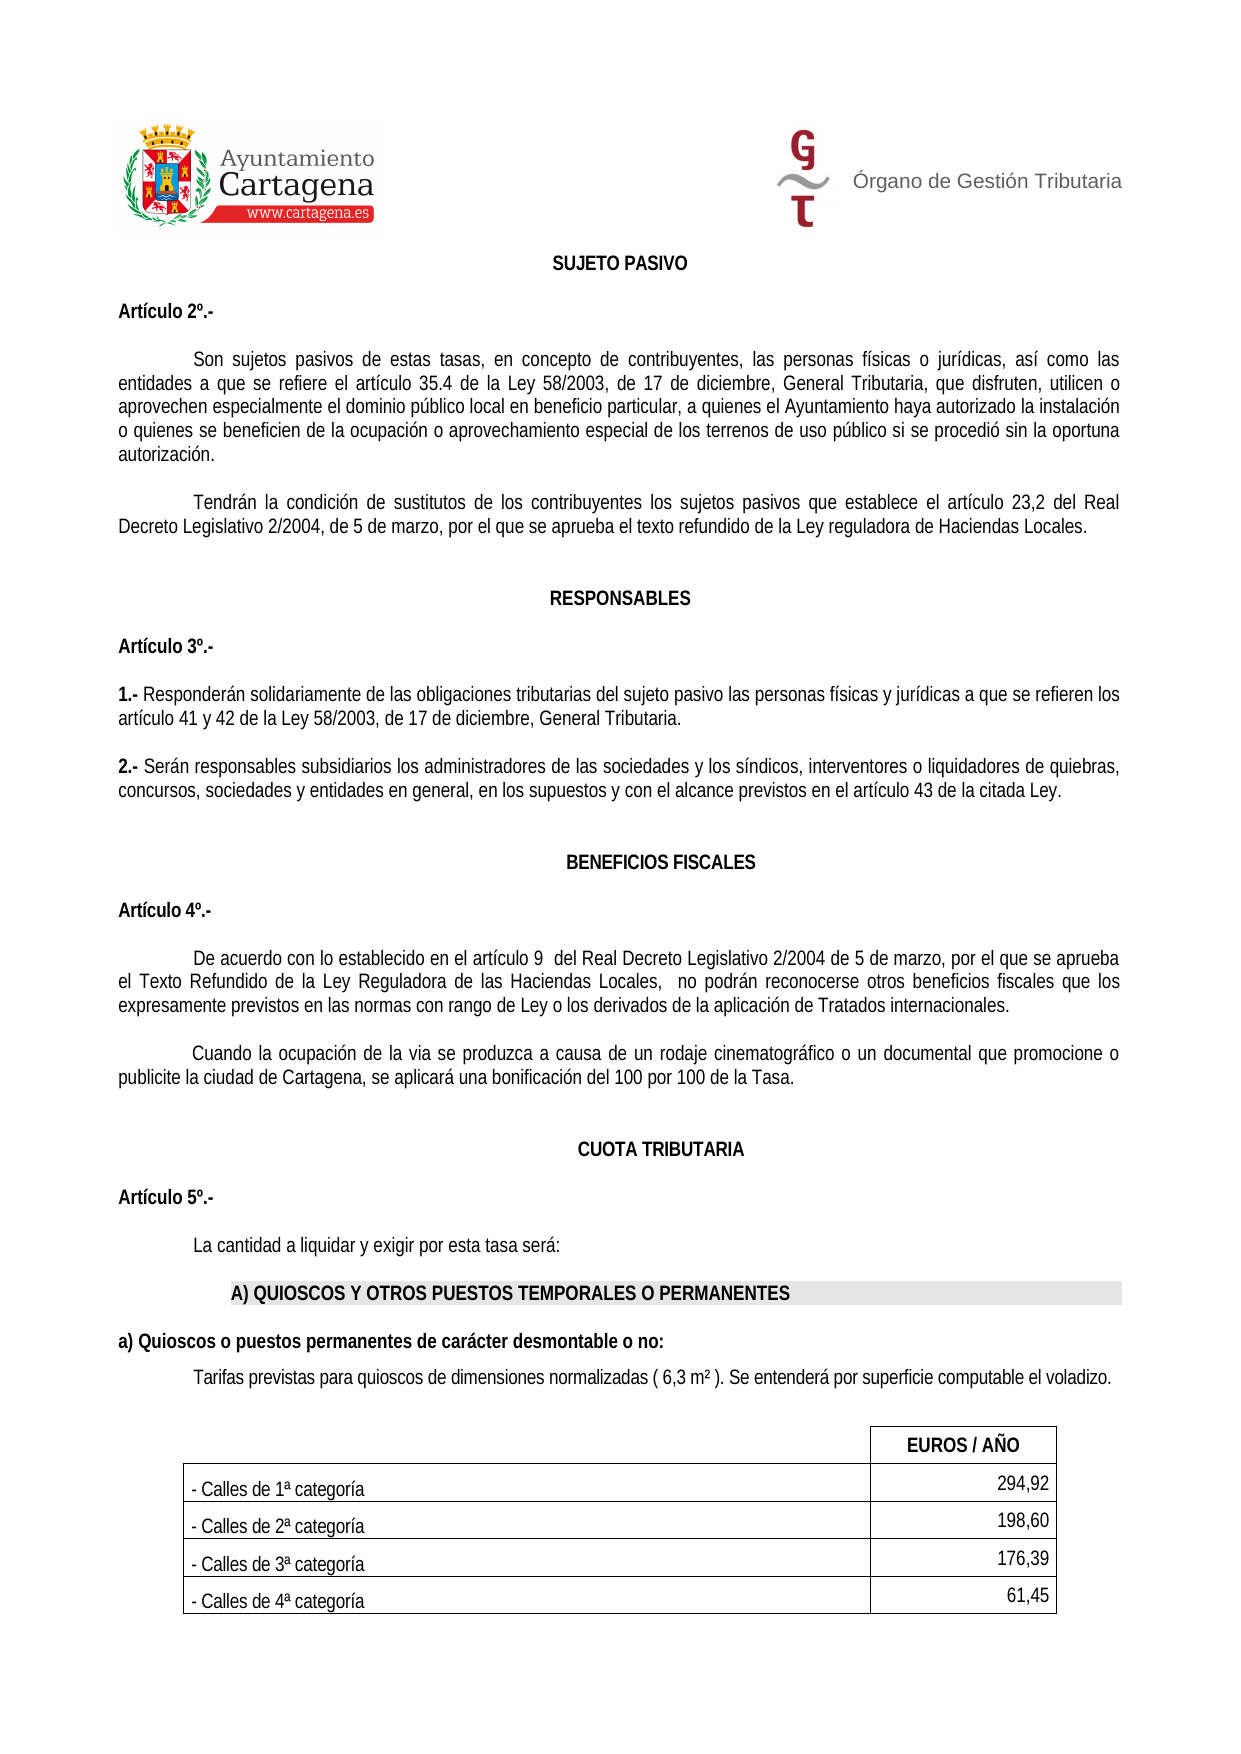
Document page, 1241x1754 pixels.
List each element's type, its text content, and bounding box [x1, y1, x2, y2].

text a) Quioscos o puestos permanentes de carácter desmontable o no: [118, 1329, 1122, 1353]
text Cuando la ocupación de la via se produzca a causa de un rodaje cinematográfico o un documental que promocione o publicite la ciudad de Cartagena, se aplicará una bonificación del 100 por 100 de la Tasa. [118, 1041, 1122, 1089]
table_cell - Calles de 3ª categoría [184, 1539, 870, 1576]
subtitle Artículo 4º.- [118, 897, 1122, 921]
table_cell - Calles de 1ª categoría [184, 1464, 870, 1501]
text Tendrán la condición de sustitutos de los contribuyentes los sujetos pasivos que establece el artículo 23,2 del Real Decreto Legislativo 2/2004, de 5 de marzo, por el que se aprueba el texto refundido de la Ley reguladora de Haciendas Locales. [118, 490, 1122, 538]
subtitle A) QUIOSCOS Y OTROS PUESTOS TEMPORALES O PERMANENTES [231, 1281, 1122, 1305]
table_header EUROS / AÑO [871, 1427, 1056, 1463]
table_cell 294,92 [871, 1464, 1056, 1501]
table_cell 61,45 [871, 1577, 1056, 1613]
text 2.- Serán responsables subsidiarios los administradores de las sociedades y los síndicos, interventores o liquidadores de quiebras, concursos, sociedades y entidades en general, en los supuestos y con el alcance previstos en el artículo 43 de la citada Ley. [118, 754, 1122, 802]
table_cell - Calles de 2ª categoría [184, 1502, 870, 1538]
text Artículo 3º.- [118, 634, 1122, 658]
subtitle Artículo 5º.- [118, 1185, 1122, 1209]
subtitle SUJETO PASIVO [118, 251, 1122, 274]
text Tarifas previstas para quioscos de dimensiones normalizadas ( 6,3 m² ). Se entenderá por superficie computable el voladizo. [118, 1365, 1122, 1389]
subtitle BENEFICIOS FISCALES [200, 849, 1122, 873]
text La cantidad a liquidar y exigir por esta tasa será: [118, 1233, 1122, 1257]
table_header [184, 1426, 870, 1463]
picture [117, 119, 379, 236]
subtitle Artículo 2º.- [118, 298, 1122, 322]
text RESPONSABLES [118, 586, 1122, 610]
text De acuerdo con lo establecido en el artículo 9 del Real Decreto Legislativo 2/2004 de 5 de marzo, por el que se aprueba el Texto Refundido de la Ley Reguladora de las Haciendas Locales, no podrán reconocerse otros beneficios fiscales que los expresamente previstos en las normas con rango de Ley o los derivados de la aplicación de Tratados internacionales. [118, 945, 1122, 1017]
table_cell 176,39 [871, 1539, 1056, 1576]
text 1.- Responderán solidariamente de las obligaciones tributarias del sujeto pasivo las personas físicas y jurídicas a que se refieren los artículo 41 y 42 de la Ley 58/2003, de 17 de diciembre, General Tributaria. [118, 682, 1122, 730]
table_cell - Calles de 4ª categoría [184, 1577, 870, 1613]
table_cell 198,60 [871, 1502, 1056, 1538]
text Son sujetos pasivos de estas tasas, en concepto de contribuyentes, las personas físicas o jurídicas, así como las entidades a que se refiere el artículo 35.4 de la Ley 58/2003, de 17 de diciembre, General Tributaria, que disfruten, utilicen o aprovechen especialmente el dominio público local en beneficio particular, a quienes el Ayuntamiento haya autorizado la instalación o quienes se beneficien de la ocupación o aprovechamiento especial de los terrenos de uso público si se procedió sin la oportuna autorización. [118, 346, 1122, 466]
subtitle CUOTA TRIBUTARIA [200, 1137, 1122, 1161]
